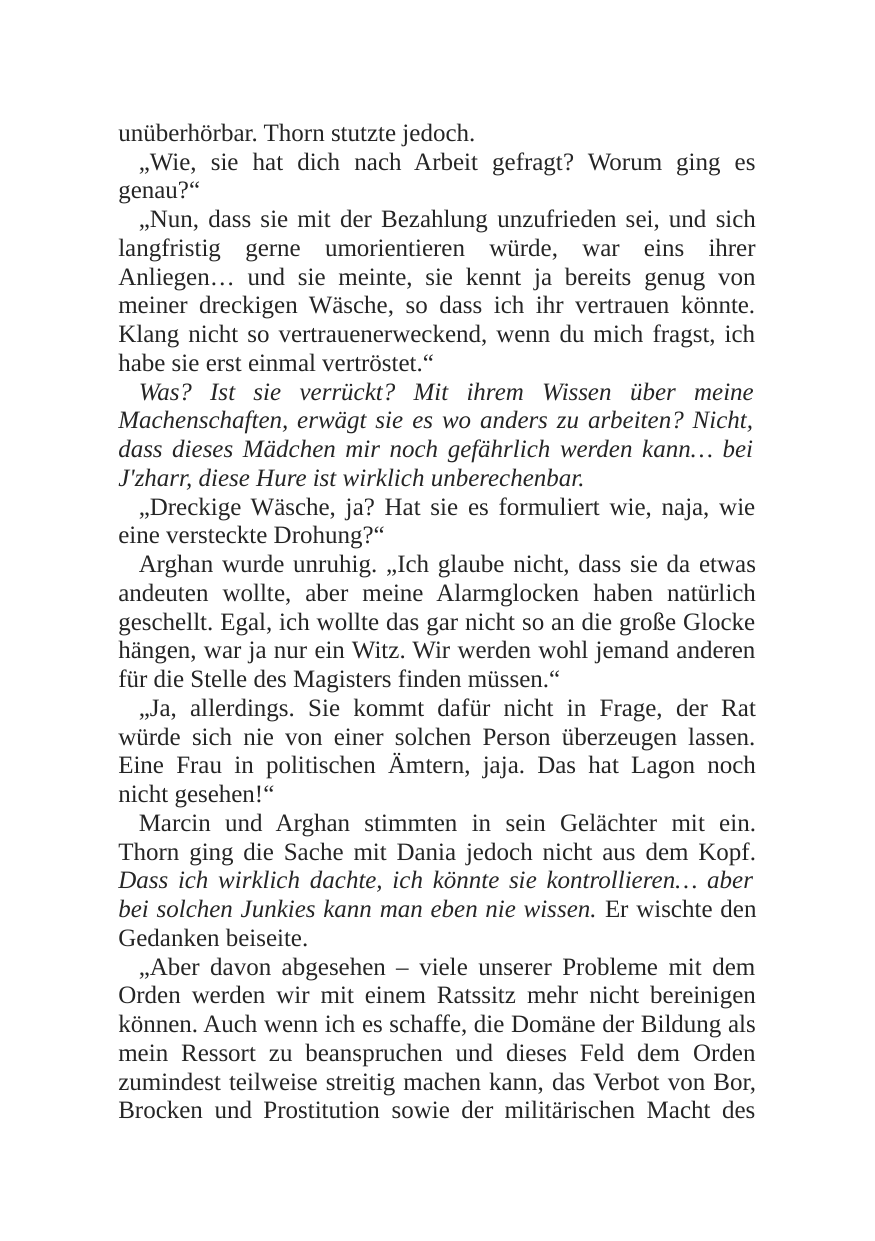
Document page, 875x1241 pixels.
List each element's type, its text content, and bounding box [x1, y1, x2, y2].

text unüberhörbar. Thorn stutzte jedoch. [118, 118, 756, 147]
text „Wie, sie hat dich nach Arbeit gefragt? Worum ging es genau?“ [118, 147, 756, 204]
text „Ja, allerdings. Sie kommt dafür nicht in Frage, der Rat würde sich nie von einer solchen Person überzeugen lassen. Eine Frau in politischen Ämtern, jaja. Das hat Lagon noch nicht gesehen!“ [118, 693, 756, 808]
text „Nun, dass sie mit der Bezahlung unzufrieden sei, und sich langfristig gerne umorientieren würde, war eins ihrer Anliegen… und sie meinte, sie kennt ja bereits genug von meiner dreckigen Wäsche, so dass ich ihr vertrauen könnte. Klang nicht so vertrauenerweckend, wenn du mich fragst, ich habe sie erst einmal vertröstet.“ [118, 204, 756, 377]
text „Aber davon abgesehen – viele unserer Probleme mit dem Orden werden wir mit einem Ratssitz mehr nicht bereinigen können. Auch wenn ich es schaffe, die Domäne der Bildung als mein Ressort zu beanspruchen und dieses Feld dem Orden zumindest teilweise streitig machen kann, das Verbot von Bor, Brocken und Prostitution sowie der militärischen Macht des [118, 952, 756, 1124]
text Marcin und Arghan stimmten in sein Gelächter mit ein. Thorn ging die Sache mit Dania jedoch nicht aus dem Kopf. Dass ich wirklich dachte, ich könnte sie kontrollieren… aber bei solchen Junkies kann man eben nie wissen. Er wischte den Gedanken beiseite. [118, 808, 756, 952]
text Was? Ist sie verrückt? Mit ihrem Wissen über meine Machenschaften, erwägt sie es wo anders zu arbeiten? Nicht, dass dieses Mädchen mir noch gefährlich werden kann… bei J'zharr, diese Hure ist wirklich unberechenbar. [118, 377, 756, 492]
text „Dreckige Wäsche, ja? Hat sie es formuliert wie, naja, wie eine versteckte Drohung?“ [118, 492, 756, 549]
text Arghan wurde unruhig. „Ich glaube nicht, dass sie da etwas andeuten wollte, aber meine Alarmglocken haben natürlich geschellt. Egal, ich wollte das gar nicht so an die große Glocke hängen, war ja nur ein Witz. Wir werden wohl jemand anderen für die Stelle des Magisters finden müssen.“ [118, 549, 756, 693]
